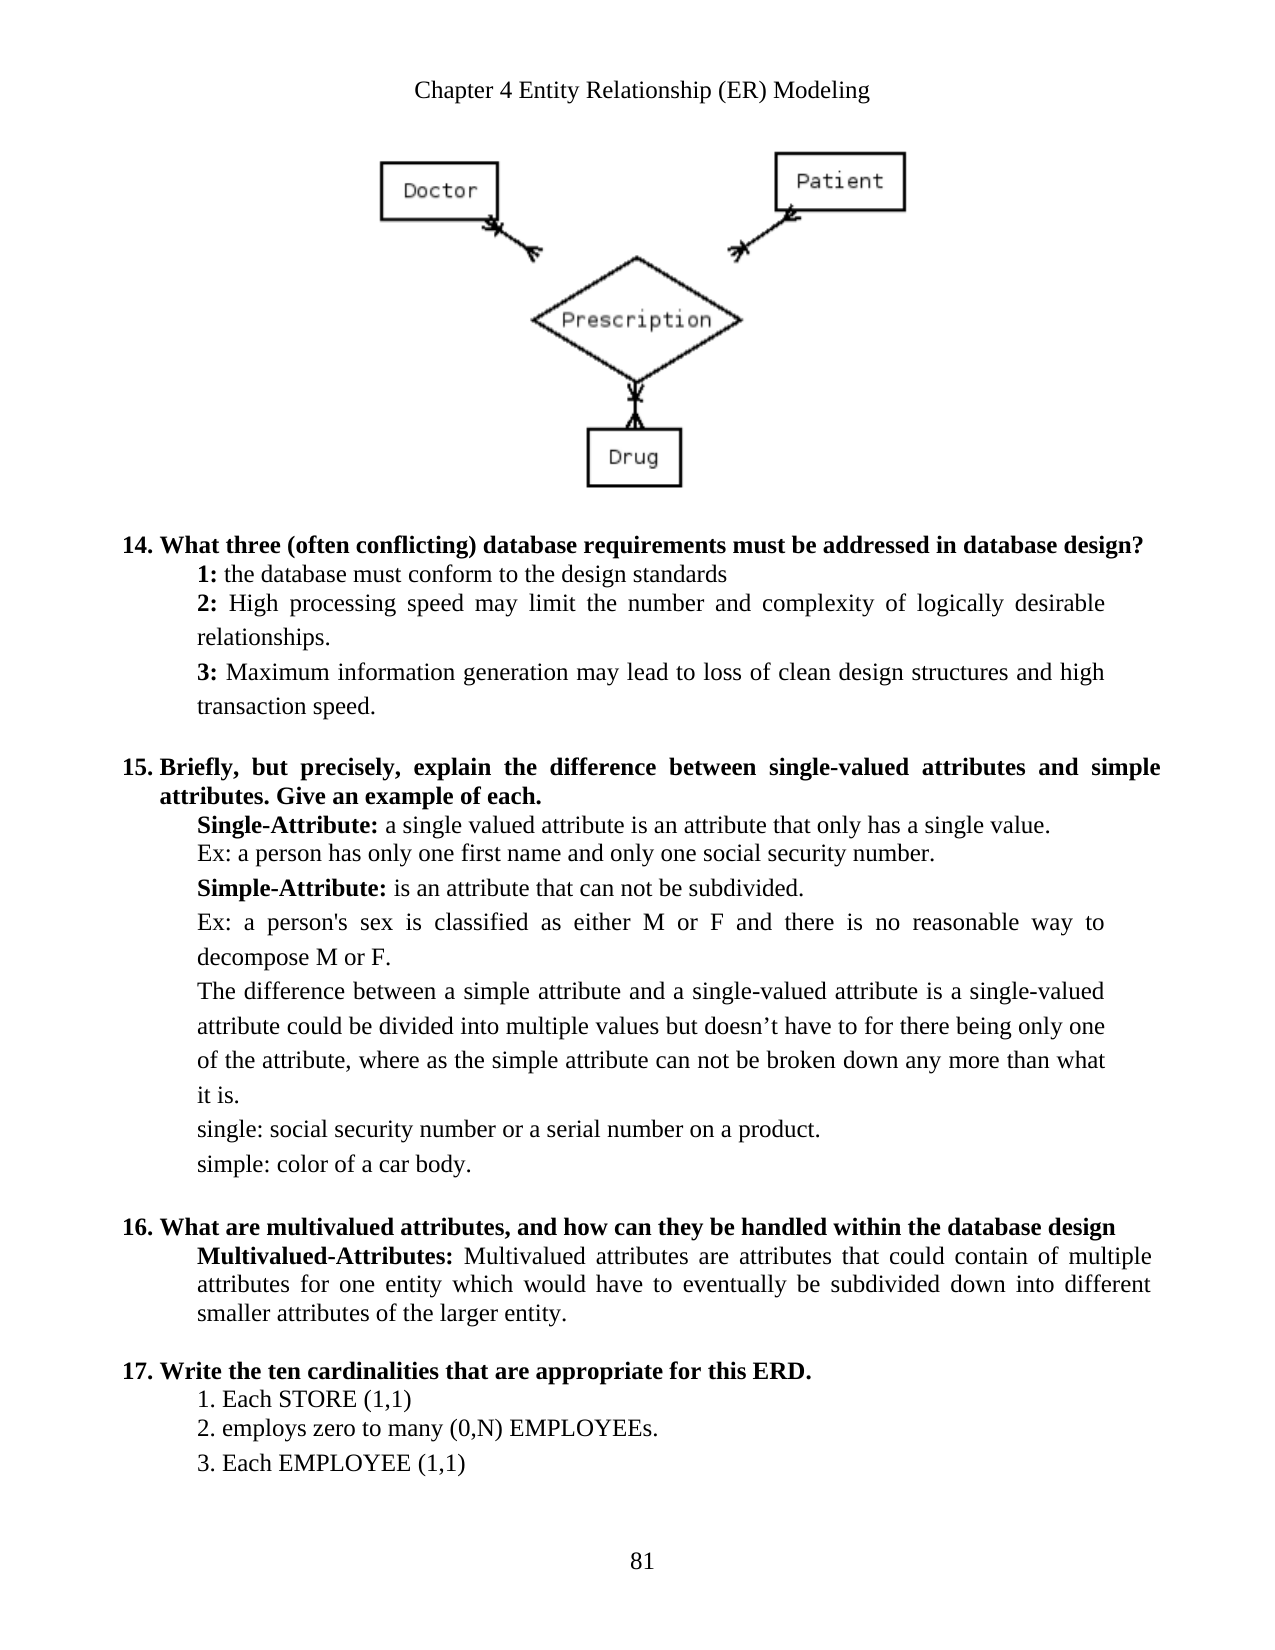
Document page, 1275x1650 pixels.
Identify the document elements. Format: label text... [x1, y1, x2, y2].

text Simple-Attribute: is an attribute that can not be subdivided. [197, 873, 1106, 902]
text Single-Attribute: a single valued attribute is an attribute that only has a single value. [122, 810, 1162, 838]
text 2. employs zero to many (0,N) EMPLOYEEs. [122, 1413, 1106, 1442]
list Briefly, but precisely, explain the difference between single-valued attributes and simple attributes. Give an example of each. [122, 752, 1162, 810]
text Multivalued-Attributes: Multivalued attributes are attributes that could contain of multiple attributes for one entity which would have to eventually be subdivided down into different smaller attributes of the larger entity. [122, 1241, 1162, 1327]
text 2: High processing speed may limit the number and complexity of logically desirable relationships. [197, 588, 1106, 651]
list What three (often conflicting) database requirements must be addressed in database design? [122, 531, 1162, 559]
text Ex: a person's sex is classified as either M or F and there is no reasonable way to decompose M or F. [197, 907, 1106, 971]
text 3: Maximum information generation may lead to loss of clean design structures and high transaction speed. [197, 657, 1106, 720]
text The difference between a simple attribute and a single-valued attribute is a single-valued attribute could be divided into multiple values but doesn’t have to for there being only one of the attribute, where as the simple attribute can not be broken down any more than what it is. [197, 976, 1106, 1109]
text 1. Each STORE (1,1) [122, 1384, 1162, 1413]
text Ex: a person has only one first name and only one social security number. [197, 838, 1106, 867]
list Write the ten cardinalities that are appropriate for this ERD. [122, 1356, 1162, 1384]
text single: social security number or a serial number on a product. [122, 1114, 1106, 1143]
text simple: color of a car body. [122, 1149, 1106, 1178]
picture [374, 150, 910, 494]
text 3. Each EMPLOYEE (1,1) [122, 1448, 1106, 1477]
list What are multivalued attributes, and how can they be handled within the database design [122, 1212, 1162, 1241]
text 1: the database must conform to the design standards [122, 559, 1162, 588]
